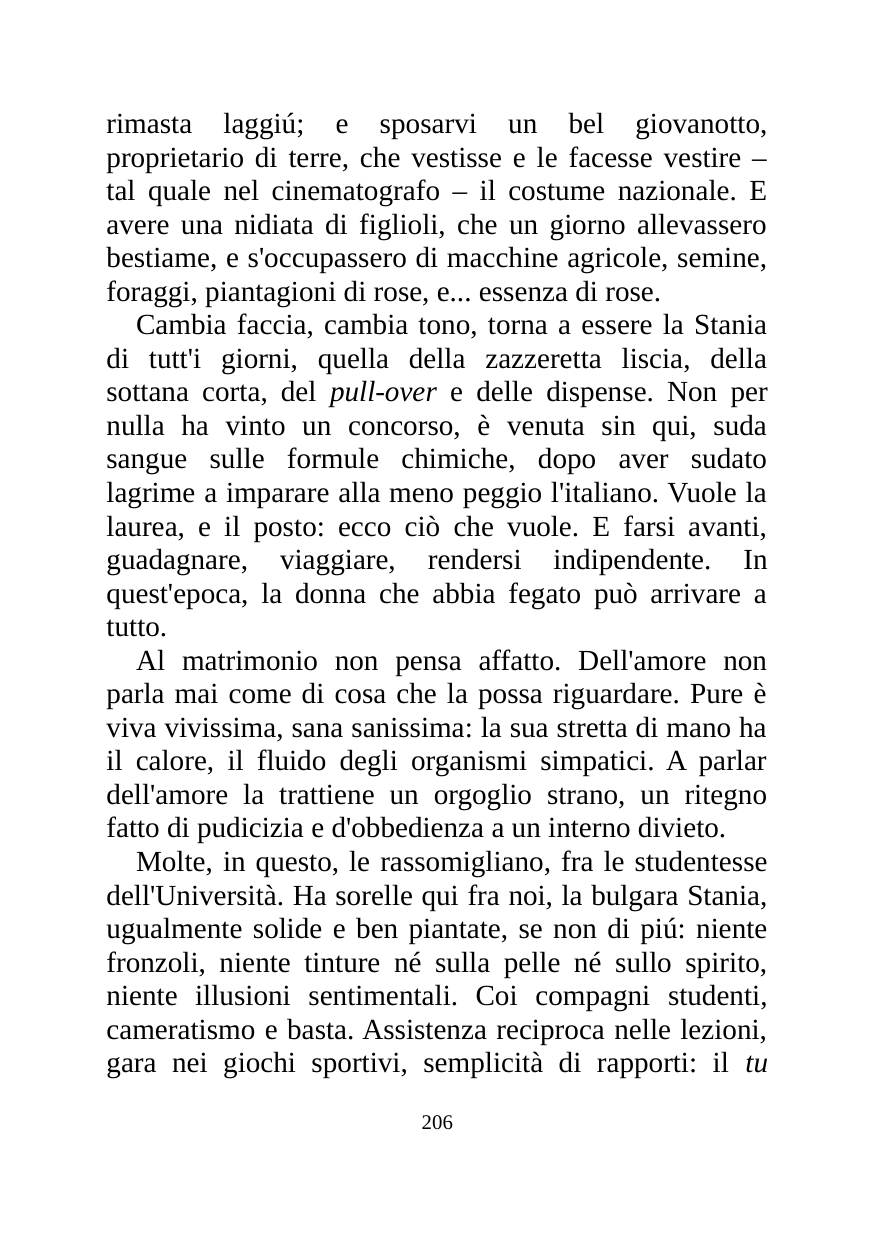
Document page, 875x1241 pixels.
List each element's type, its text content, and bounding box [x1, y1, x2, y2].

text Cambia faccia, cambia tono, torna a essere la Stania di tutt'i giorni, quella della zazzeretta liscia, della sottana corta, del pull-over e delle dispense. Non per nulla ha vinto un concorso, è venuta sin qui, suda sangue sulle formule chimiche, dopo aver sudato lagrime a imparare alla meno peggio l'italiano. Vuole la laurea, e il posto: ecco ciò che vuole. E farsi avanti, guadagnare, viaggiare, rendersi indipendente. In quest'epoca, la donna che abbia fegato può arrivare a tutto. [106, 307, 768, 643]
text Molte, in questo, le rassomigliano, fra le studentesse dell'Università. Ha sorelle qui fra noi, la bulgara Stania, ugualmente solide e ben piantate, se non di piú: niente fronzoli, niente tinture né sulla pelle né sullo spirito, niente illusioni sentimentali. Coi compagni studenti, cameratismo e basta. Assistenza reciproca nelle lezioni, gara nei giochi sportivi, semplicità di rapporti: il tu [106, 844, 768, 1079]
text rimasta laggiú; e sposarvi un bel giovanotto, proprietario di terre, che vestisse e le facesse vestire – tal quale nel cinematografo – il costume nazionale. E avere una nidiata di figlioli, che un giorno allevassero bestiame, e s'occupassero di macchine agricole, semine, foraggi, piantagioni di rose, e... essenza di rose. [106, 106, 768, 307]
text Al matrimonio non pensa affatto. Dell'amore non parla mai come di cosa che la possa riguardare. Pure è viva vivissima, sana sanissima: la sua stretta di mano ha il calore, il fluido degli organismi simpatici. A parlar dell'amore la trattiene un orgoglio strano, un ritegno fatto di pudicizia e d'obbedienza a un interno divieto. [106, 643, 768, 844]
